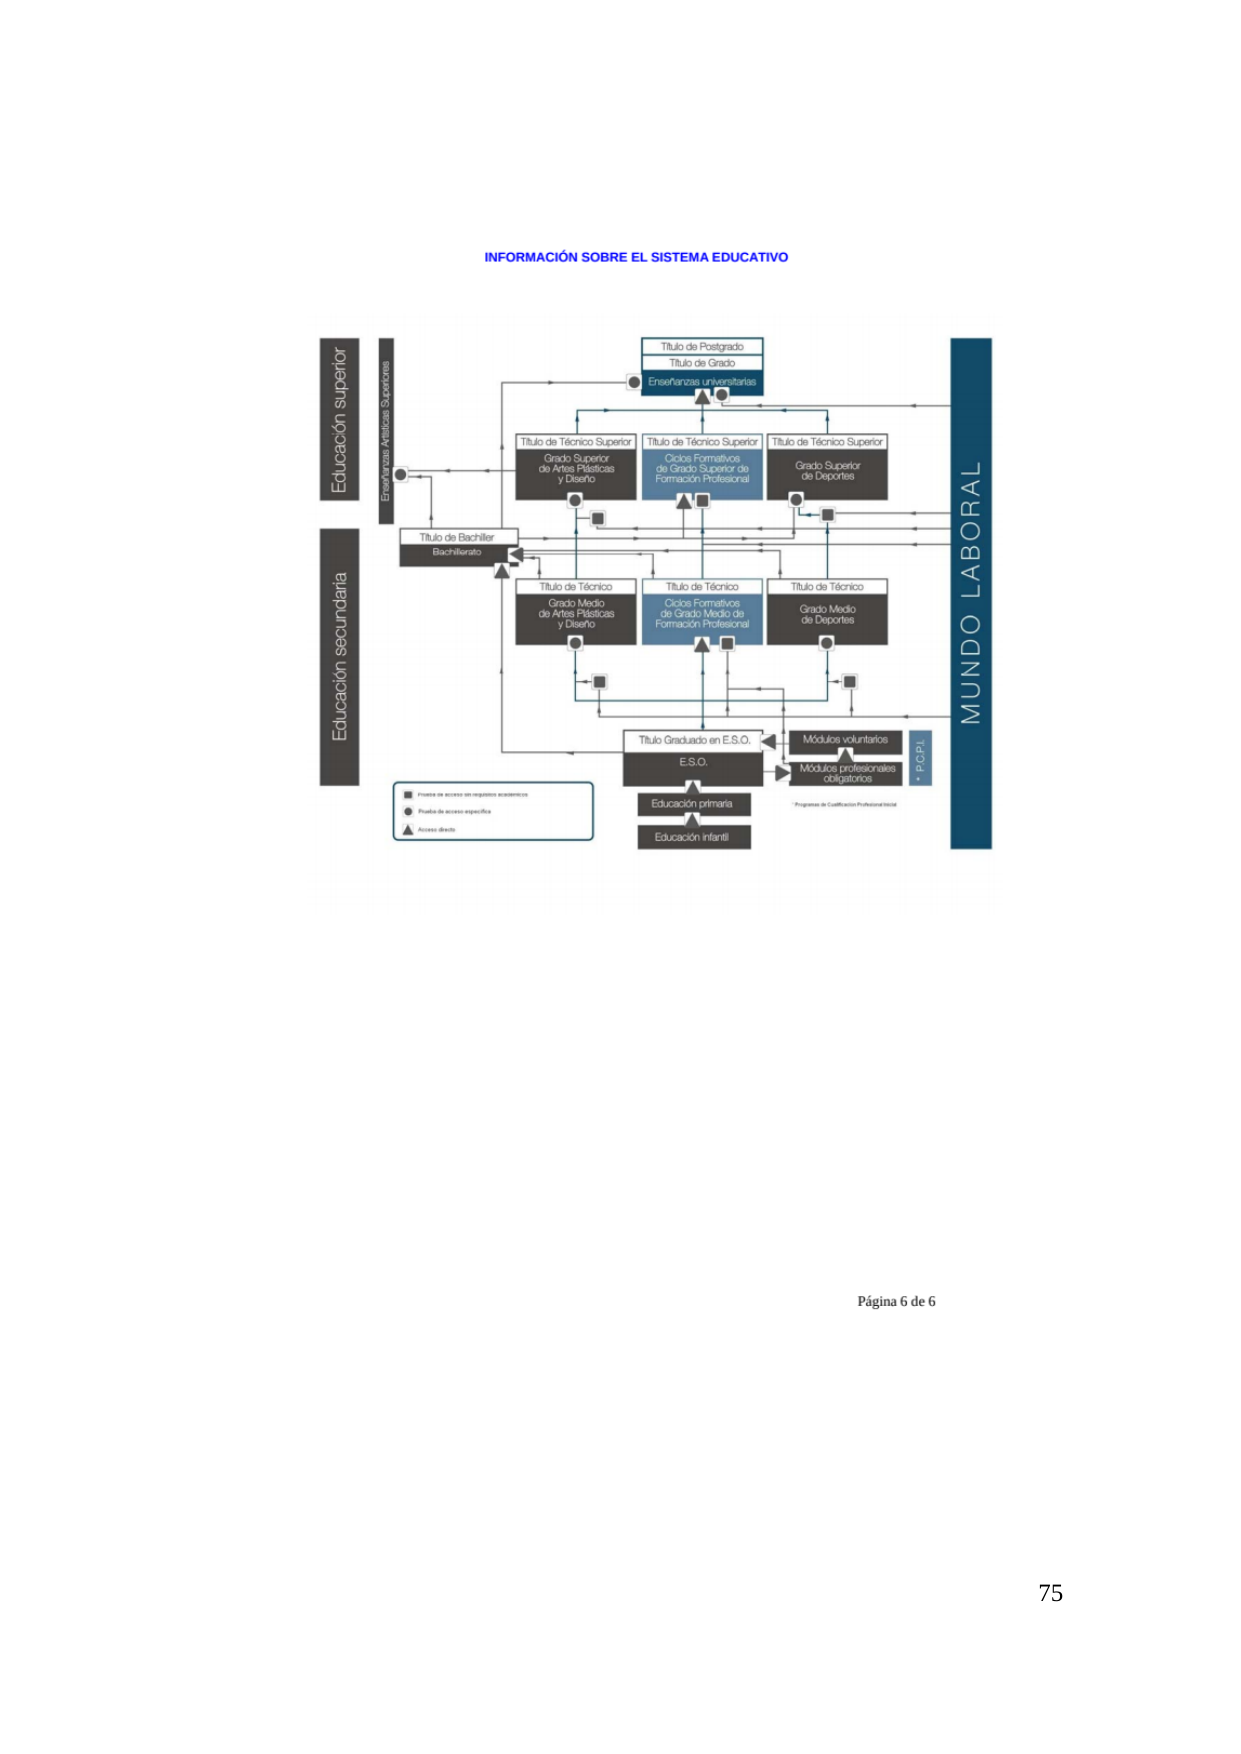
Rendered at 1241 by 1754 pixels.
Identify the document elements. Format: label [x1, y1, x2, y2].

picture [206, 147, 1063, 1360]
